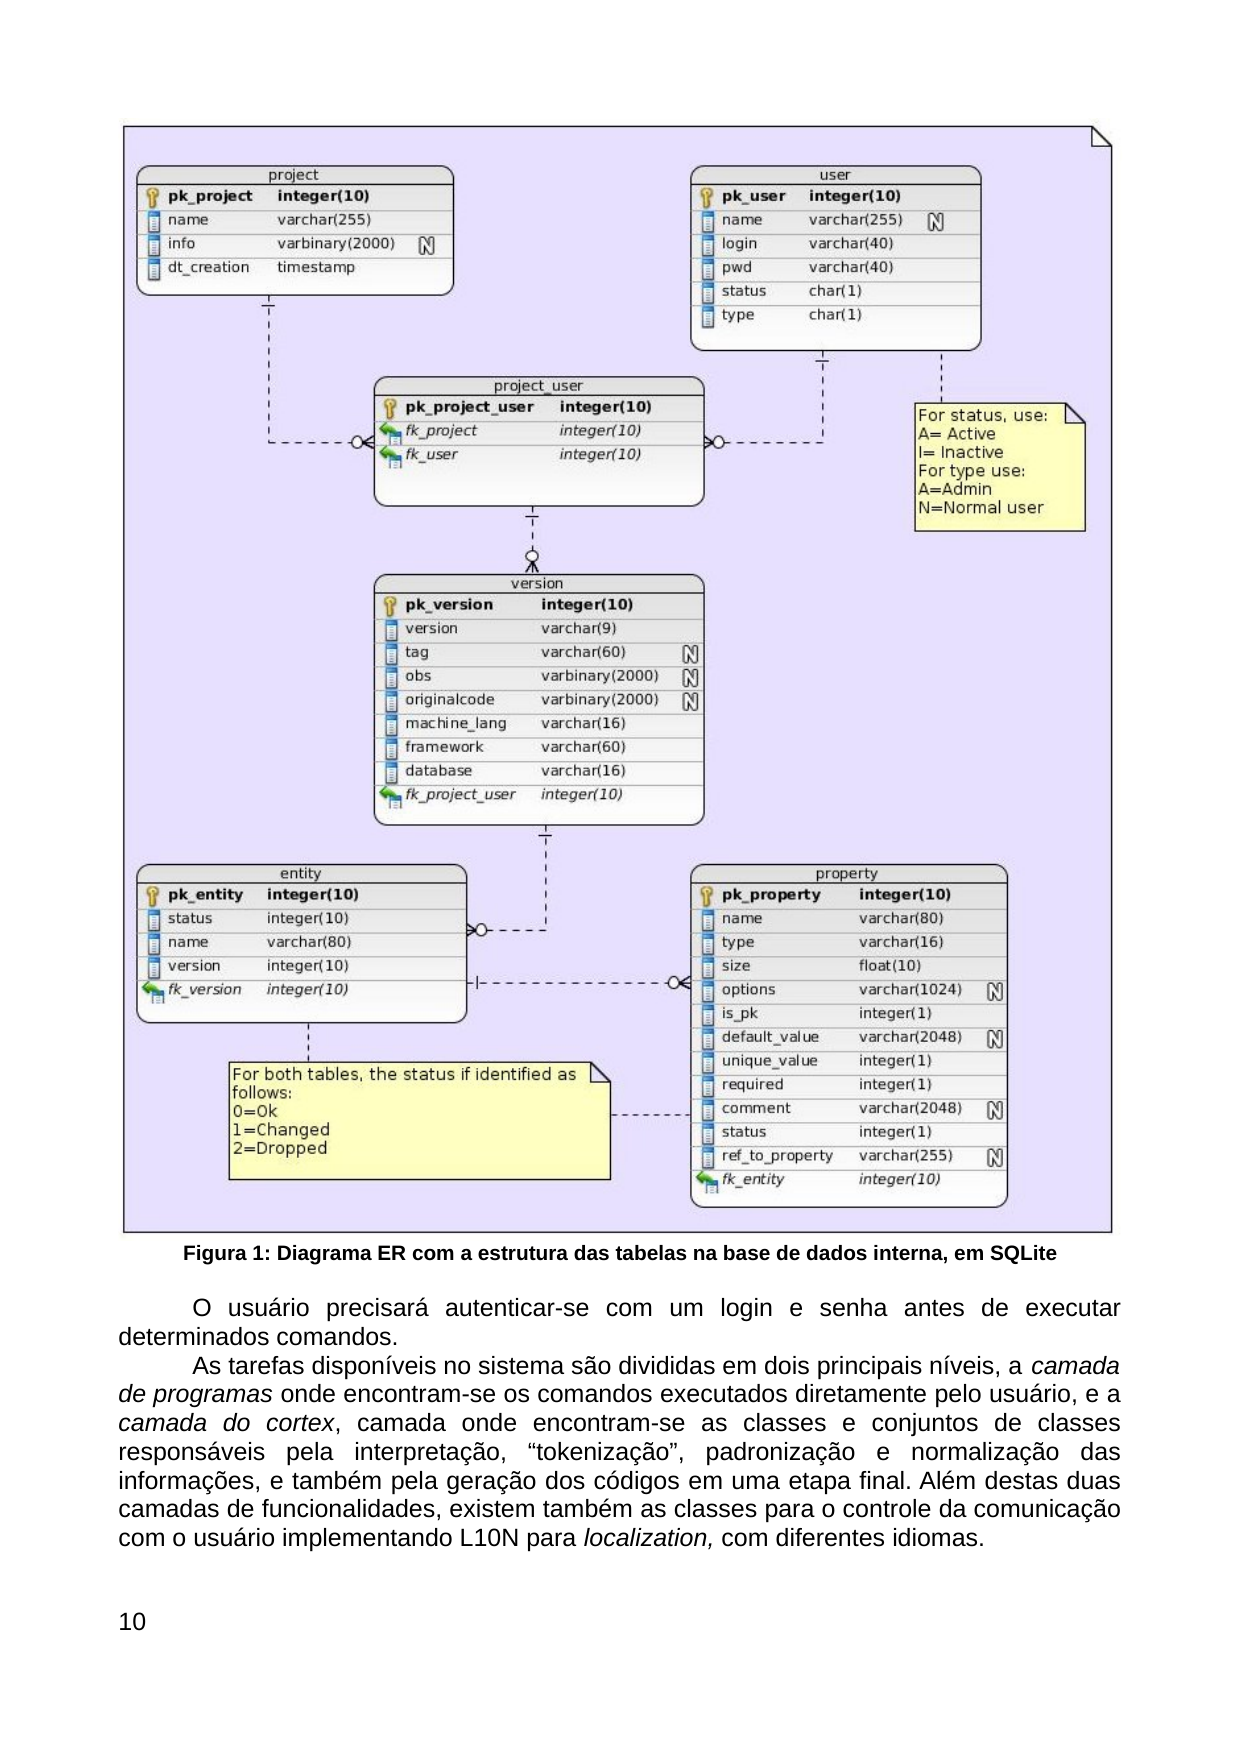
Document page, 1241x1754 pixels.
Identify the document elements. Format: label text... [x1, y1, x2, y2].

text O usuário precisará autenticar-se com um login e senha antes de executar determinados comandos. [118, 1293, 1122, 1351]
table_header Figura 1: Diagrama ER com a estrutura das tabelas na base de dados interna, em SQLite [118, 1241, 1122, 1264]
text As tarefas disponíveis no sistema são divididas em dois principais níveis, a camada de programas onde encontram-se os comandos executados diretamente pelo usuário, e a camada do cortex, camada onde encontram-se as classes e conjuntos de classes responsáveis pela interpretação, “tokenização”, padronização e normalização das informações, e também pela geração dos códigos em uma etapa final. Além destas duas camadas de funcionalidades, existem também as classes para o controle da comunicação com o usuário implementando L10N para localization, com diferentes idiomas. [118, 1351, 1122, 1552]
picture [118, 118, 1123, 1241]
